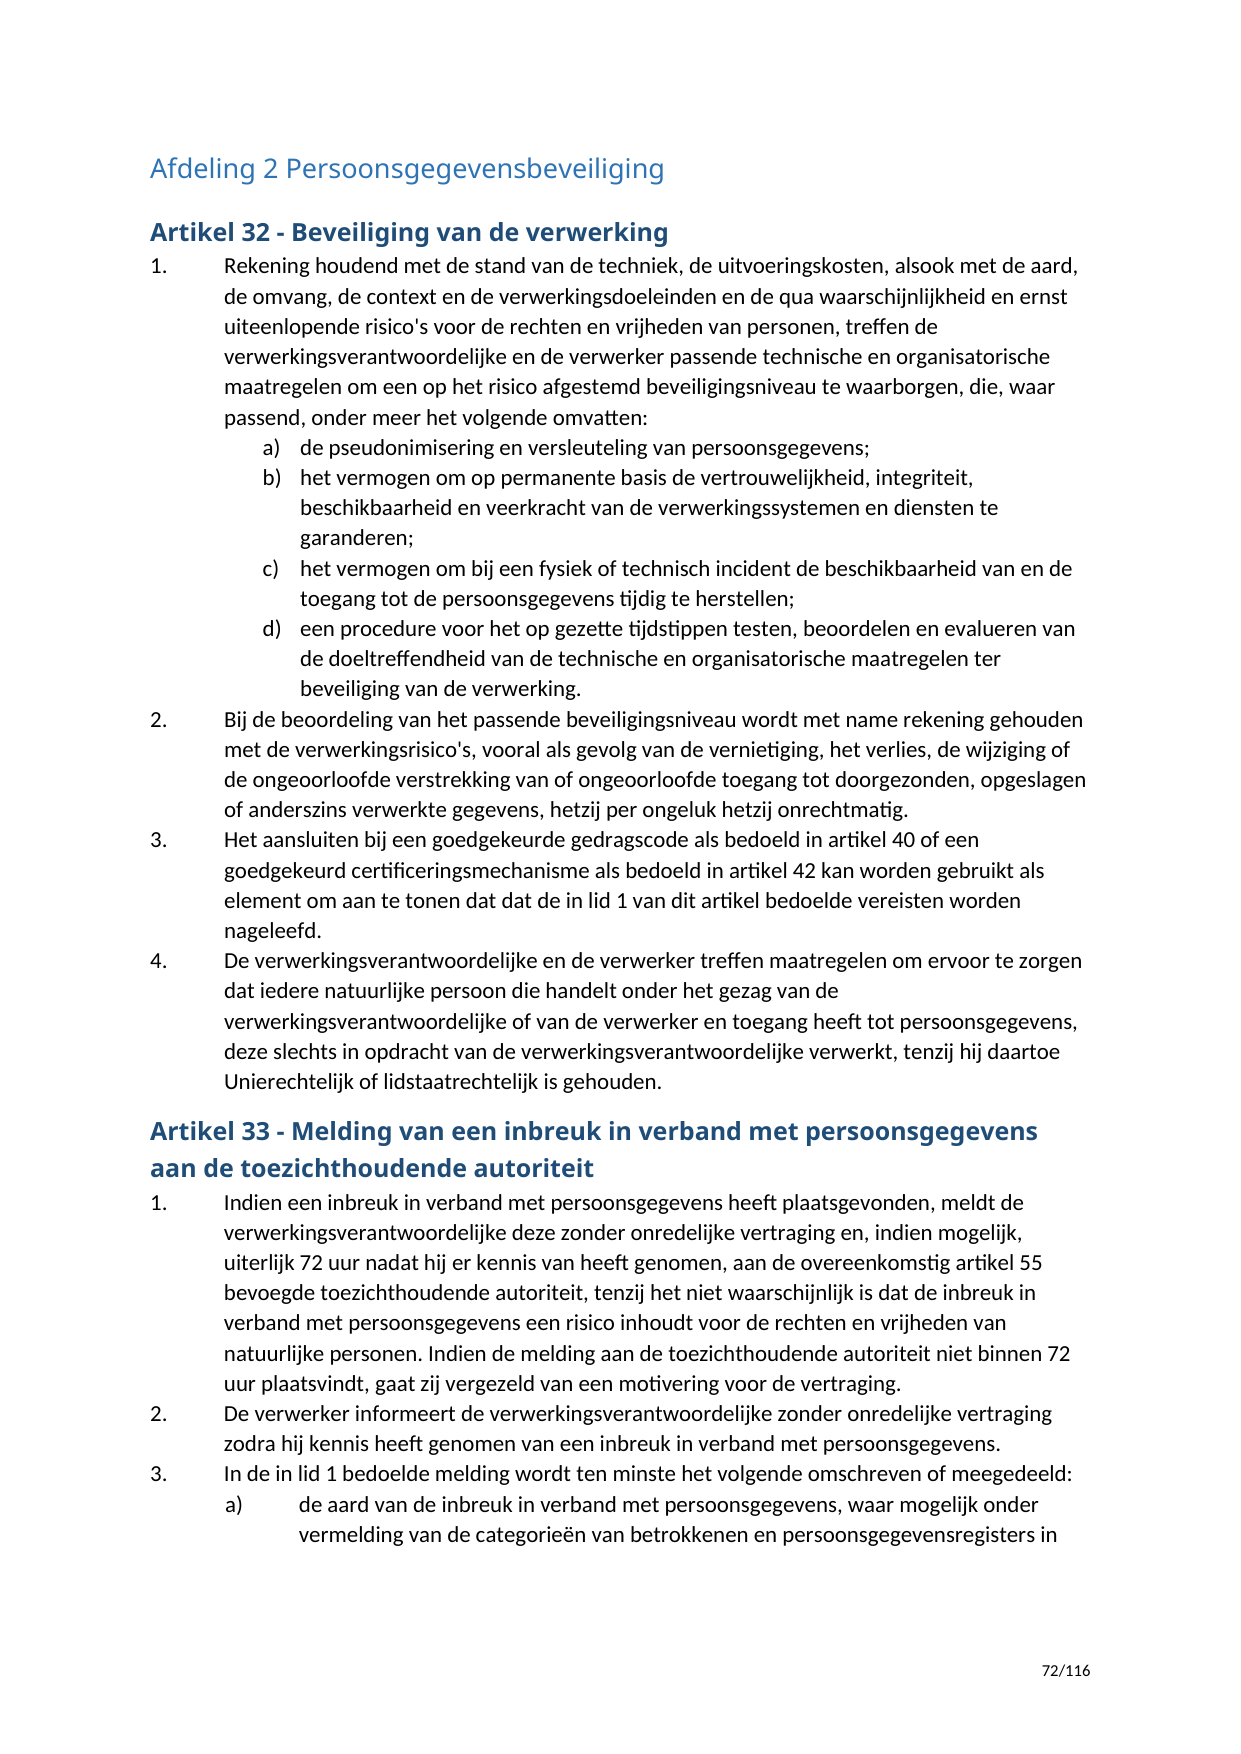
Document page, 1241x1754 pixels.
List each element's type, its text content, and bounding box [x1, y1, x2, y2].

list De verwerker informeert de verwerkingsverantwoordelijke zonder onredelijke vertraging zodra hij kennis heeft genomen van een inbreuk in verband met persoonsgegevens. [150, 1399, 1090, 1457]
list de aard van de inbreuk in verband met persoonsgegevens, waar mogelijk onder vermelding van de categorieën van betrokkenen en persoonsgegevensregisters in [225, 1490, 1090, 1548]
list het vermogen om bij een fysiek of technisch incident de beschikbaarheid van en de toegang tot de persoonsgegevens tijdig te herstellen; [262, 554, 1090, 612]
list Bij de beoordeling van het passende beveiligingsniveau wordt met name rekening gehouden met de verwerkingsrisico's, vooral als gevolg van de vernietiging, het verlies, de wijziging of de ongeoorloofde verstrekking van of ongeoorloofde toegang tot doorgezonden, opgeslagen of anderszins verwerkte gegevens, hetzij per ongeluk hetzij onrechtmatig. [150, 705, 1090, 823]
list een procedure voor het op gezette tijdstippen testen, beoordelen en evalueren van de doeltreffendheid van de technische en organisatorische maatregelen ter beveiliging van de verwerking. [262, 614, 1090, 702]
subtitle Artikel 33 - Melding van een inbreuk in verband met persoonsgegevens aan de toezichthoudende autoriteit [150, 1114, 1090, 1185]
list De verwerkingsverantwoordelijke en de verwerker treffen maatregelen om ervoor te zorgen dat iedere natuurlijke persoon die handelt onder het gezag van de verwerkingsverantwoordelijke of van de verwerker en toegang heeft tot persoonsgegevens, deze slechts in opdracht van de verwerkingsverantwoordelijke verwerkt, tenzij hij daartoe Unierechtelijk of lidstaatrechtelijk is gehouden. [150, 946, 1090, 1095]
list het vermogen om op permanente basis de vertrouwelijkheid, integriteit, beschikbaarheid en veerkracht van de verwerkingssystemen en diensten te garanderen; [262, 463, 1090, 551]
list de pseudonimisering en versleuteling van persoonsgegevens; [262, 433, 1090, 461]
list In de in lid 1 bedoelde melding wordt ten minste het volgende omschreven of meegedeeld: [150, 1459, 1090, 1487]
list Indien een inbreuk in verband met persoonsgegevens heeft plaatsgevonden, meldt de verwerkingsverantwoordelijke deze zonder onredelijke vertraging en, indien mogelijk, uiterlijk 72 uur nadat hij er kennis van heeft genomen, aan de overeenkomstig artikel 55 bevoegde toezichthoudende autoriteit, tenzij het niet waarschijnlijk is dat de inbreuk in verband met persoonsgegevens een risico inhoudt voor de rechten en vrijheden van natuurlijke personen. Indien de melding aan de toezichthoudende autoriteit niet binnen 72 uur plaatsvindt, gaat zij vergezeld van een motivering voor de vertraging. [150, 1188, 1090, 1397]
subtitle Afdeling 2 Persoonsgegevensbeveiliging [150, 150, 1090, 187]
subtitle Artikel 32 - Beveiliging van de verwerking [150, 215, 1090, 249]
list Rekening houdend met de stand van de techniek, de uitvoeringskosten, alsook met de aard, de omvang, de context en de verwerkingsdoeleinden en de qua waarschijnlijkheid en ernst uiteenlopende risico's voor de rechten en vrijheden van personen, treffen de verwerkingsverantwoordelijke en de verwerker passende technische en organisatorische maatregelen om een op het risico afgestemd beveiligingsniveau te waarborgen, die, waar passend, onder meer het volgende omvatten: [150, 252, 1090, 431]
list Het aansluiten bij een goedgekeurde gedragscode als bedoeld in artikel 40 of een goedgekeurd certificeringsmechanisme als bedoeld in artikel 42 kan worden gebruikt als element om aan te tonen dat dat de in lid 1 van dit artikel bedoelde vereisten worden nageleefd. [150, 826, 1090, 944]
